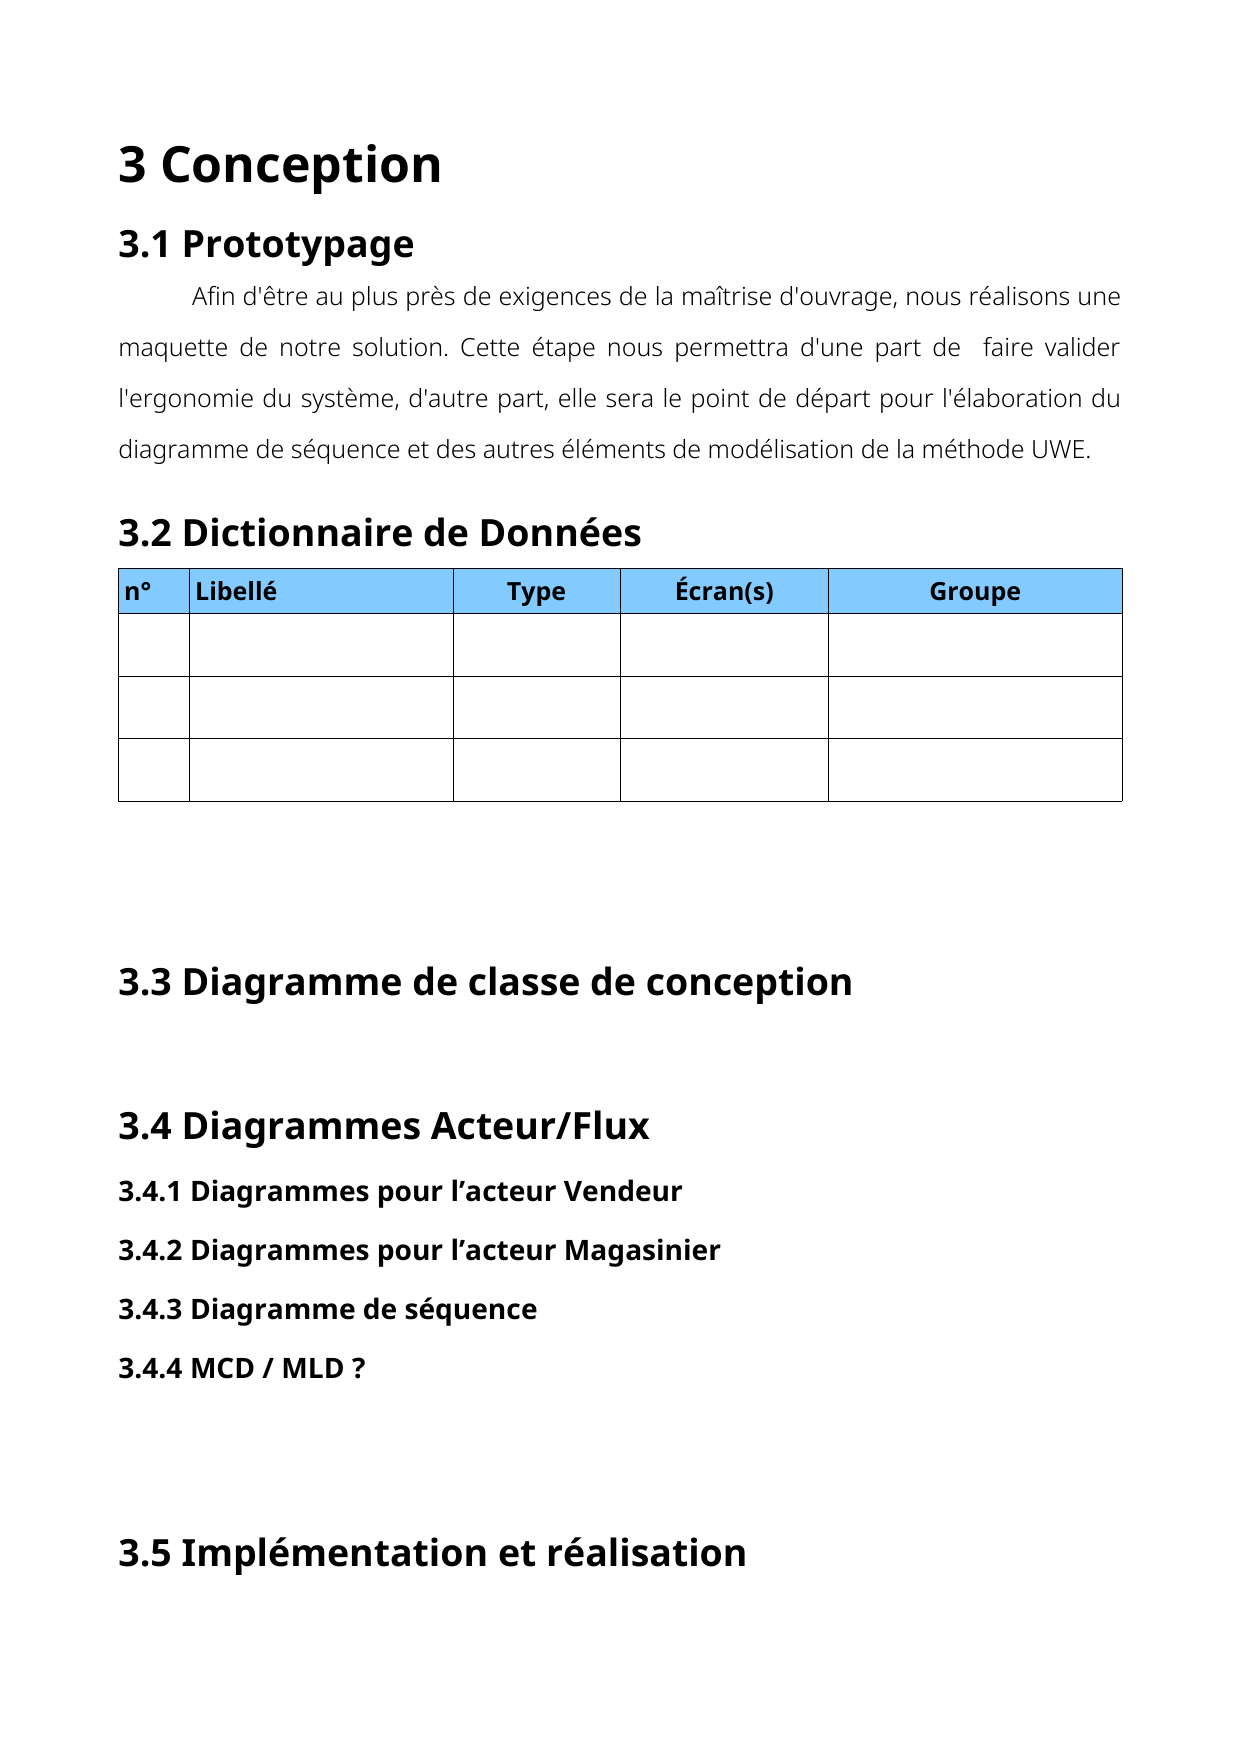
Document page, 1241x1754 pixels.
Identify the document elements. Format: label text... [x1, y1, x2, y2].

table_cell [829, 739, 1122, 801]
subtitle MCD / MLD ? [118, 1348, 1122, 1387]
table_header Libellé [190, 569, 453, 613]
table_cell [190, 677, 453, 738]
table_cell [190, 614, 453, 676]
subtitle Diagrammes pour l’acteur Magasinier [118, 1230, 1122, 1268]
table_cell [829, 614, 1122, 676]
table_cell [829, 677, 1122, 738]
table_cell [621, 739, 828, 801]
table_cell [454, 614, 620, 676]
subtitle Diagramme de classe de conception [118, 955, 1122, 1006]
subtitle Diagrammes pour l’acteur Vendeur [118, 1171, 1122, 1209]
table_cell [119, 614, 189, 676]
table_header Type [454, 569, 620, 613]
subtitle Diagrammes Acteur/Flux [118, 1099, 1122, 1150]
table_cell [621, 677, 828, 738]
table_cell [119, 677, 189, 738]
subtitle Conception [118, 128, 1122, 197]
subtitle Diagramme de séquence [118, 1289, 1122, 1327]
table_cell [119, 739, 189, 801]
subtitle Implémentation et réalisation [118, 1526, 1122, 1577]
table_header Écran(s) [621, 569, 828, 613]
subtitle Dictionnaire de Données [118, 506, 1122, 557]
table_cell [454, 739, 620, 801]
table_cell [454, 677, 620, 738]
table_cell [190, 739, 453, 801]
subtitle Prototypage [118, 217, 1122, 268]
table_cell [621, 614, 828, 676]
text Afin d'être au plus près de exigences de la maîtrise d'ouvrage, nous réalisons une maquette de notre solution. Cette étape nous permettra d'une part de faire valider l'ergonomie du système, d'autre part, elle sera le point de départ pour l'élaboration du diagramme de séquence et des autres éléments de modélisation de la méthode UWE. [118, 279, 1122, 466]
table_header n° [119, 569, 189, 613]
table_header Groupe [829, 569, 1122, 613]
